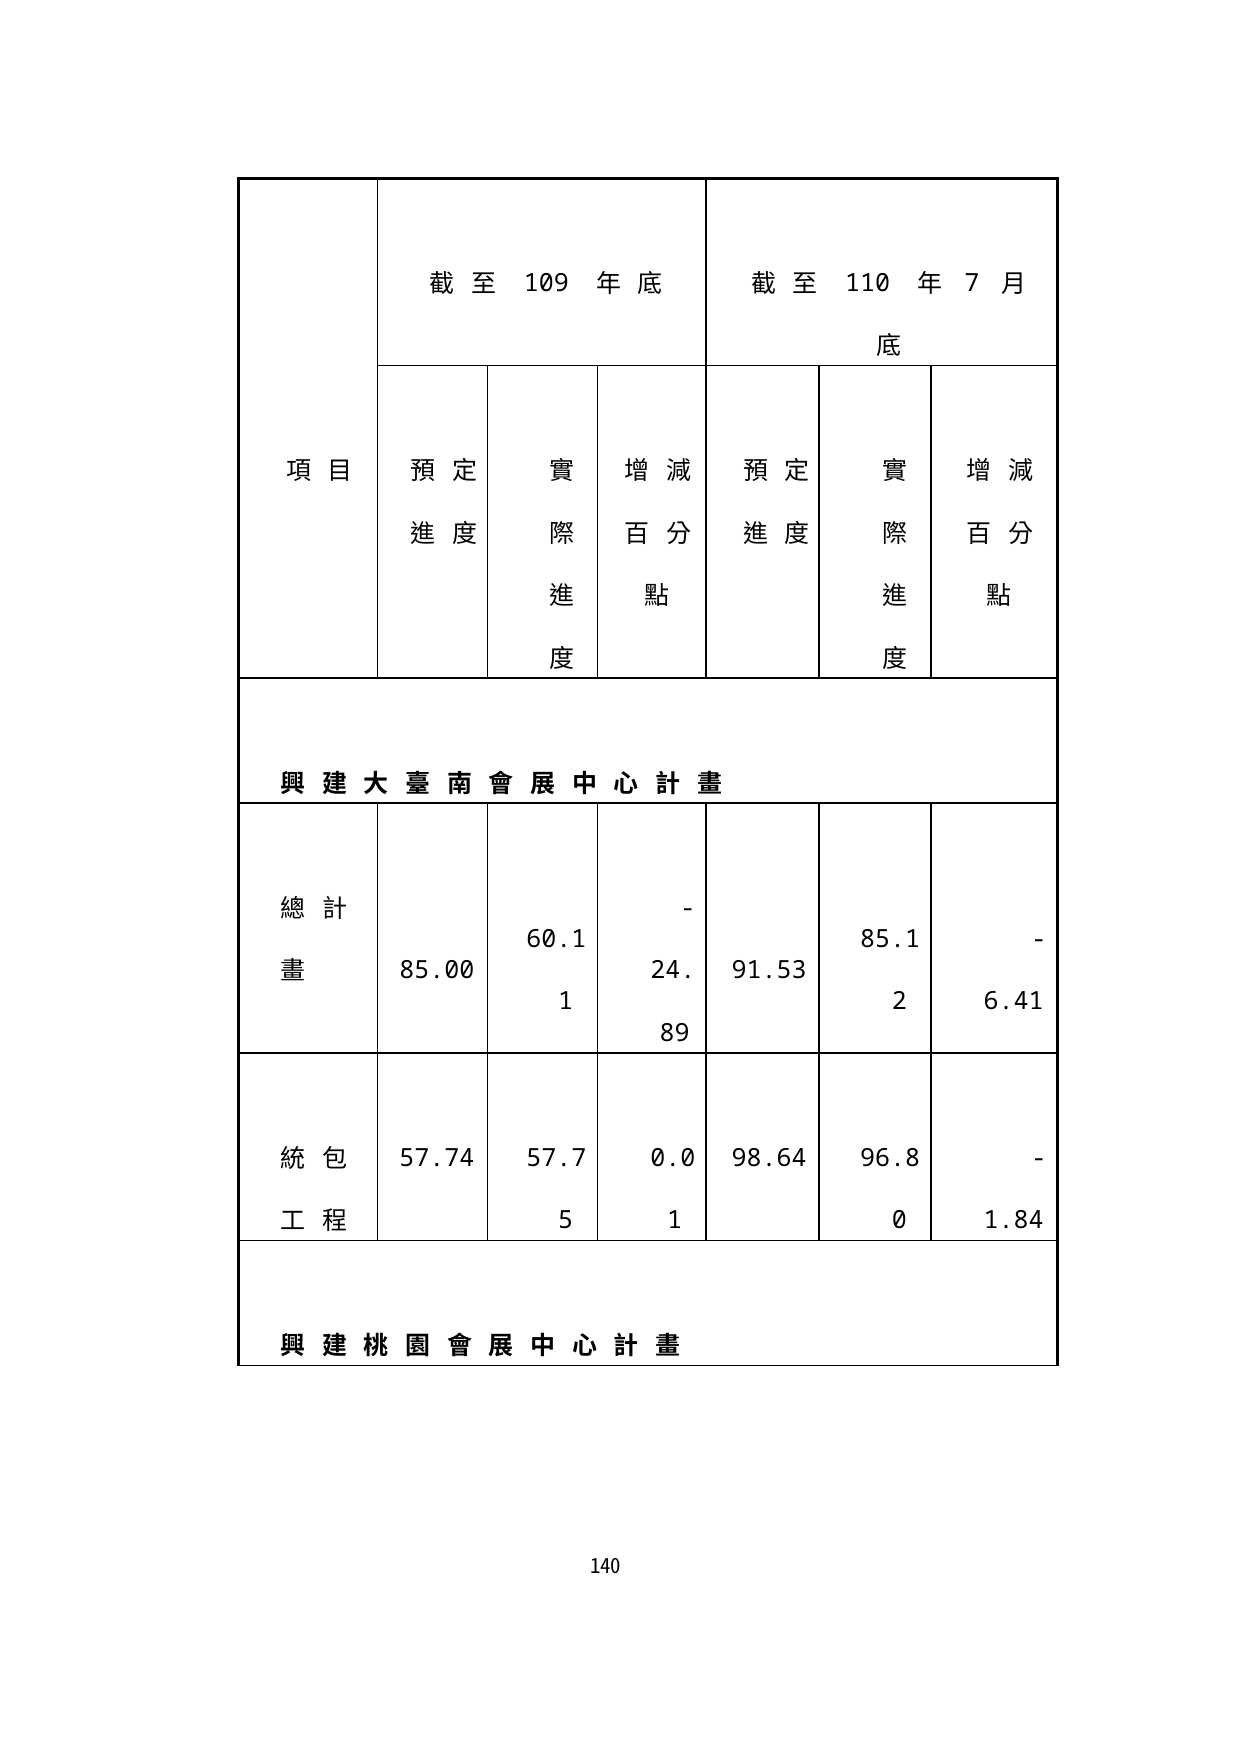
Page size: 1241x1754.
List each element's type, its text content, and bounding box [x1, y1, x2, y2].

table_cell 實際進度 [488, 366, 597, 677]
table_cell 預定進度 [707, 366, 818, 677]
table_cell 興建桃園會展中心計畫 [240, 1241, 1056, 1365]
table_cell 85.00 [378, 804, 487, 1052]
table_header 項目 [240, 180, 377, 677]
table_cell 98.64 [707, 1054, 818, 1240]
table_cell 實際進度 [820, 366, 930, 677]
table_cell 91.53 [707, 804, 818, 1052]
table_header 截至110年7月底 [707, 180, 1056, 365]
table_cell -24.89 [598, 804, 705, 1052]
table_cell 總計畫 [240, 804, 377, 1052]
table_cell 0.01 [598, 1054, 705, 1240]
table_cell 增減百分點 [932, 366, 1056, 677]
table_cell 57.74 [378, 1054, 487, 1240]
table_cell 統包工程 [240, 1054, 377, 1240]
table_cell 興建大臺南會展中心計畫 [240, 679, 1056, 802]
table_cell 96.80 [820, 1054, 930, 1240]
table_cell 57.75 [488, 1054, 597, 1240]
table_header 截至109年底 [378, 180, 705, 365]
table_cell 增減百分點 [598, 366, 705, 677]
table_cell -6.41 [932, 804, 1056, 1052]
table_cell 60.11 [488, 804, 597, 1052]
table_cell 預定進度 [378, 366, 487, 677]
table_cell 85.12 [820, 804, 930, 1052]
table_cell -1.84 [932, 1054, 1056, 1240]
